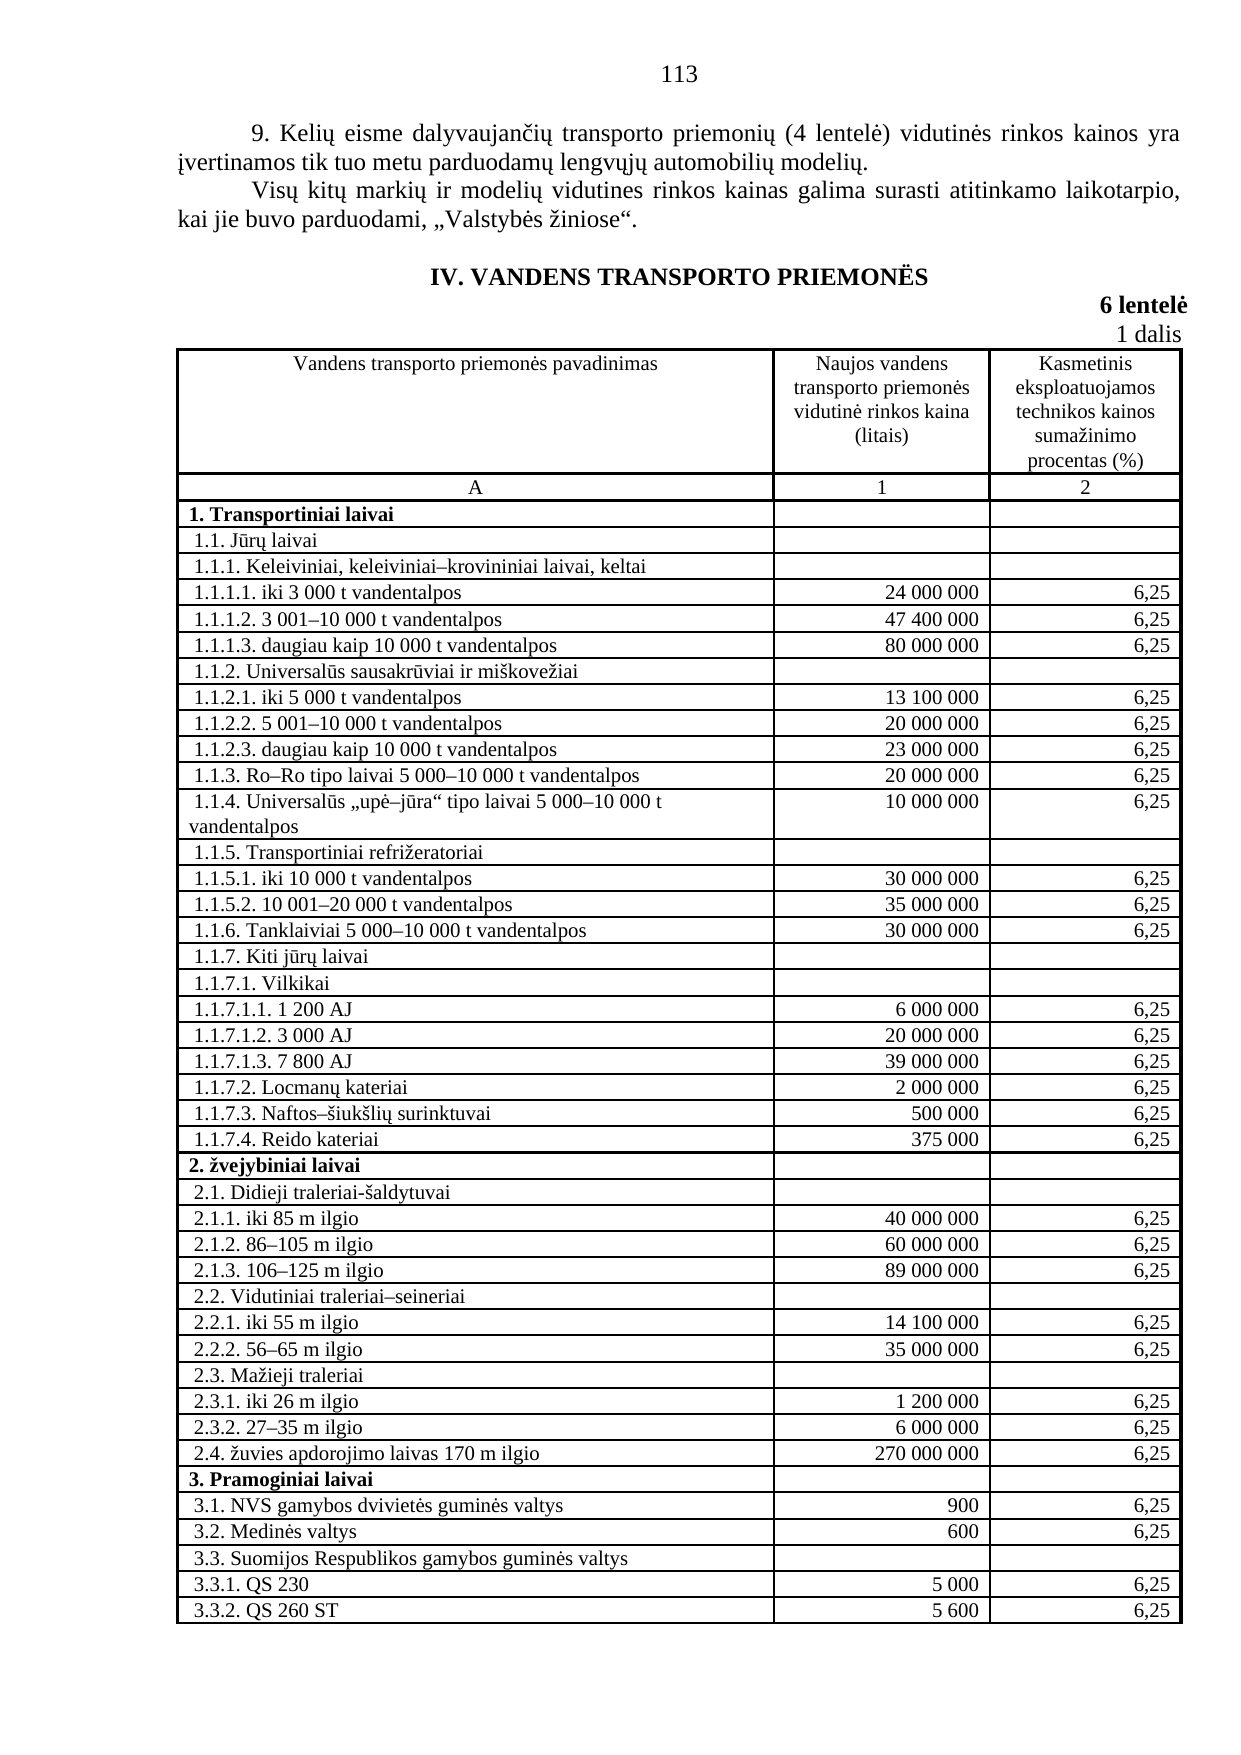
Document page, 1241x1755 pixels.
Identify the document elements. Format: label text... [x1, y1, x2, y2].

table_cell 6,25 [991, 1415, 1179, 1439]
table_cell 20 000 000 [775, 711, 989, 735]
table_cell 1. Transportiniai laivai [179, 502, 773, 526]
table_cell 6,25 [991, 790, 1179, 838]
table_cell 6,25 [991, 1206, 1179, 1230]
table_cell 3.3.1. QS 230 [179, 1572, 773, 1596]
table_cell 3. Pramoginiai laivai [179, 1467, 773, 1491]
table_cell 6,25 [991, 633, 1179, 657]
table_cell 6,25 [991, 892, 1179, 916]
text 6 lentelė [242, 291, 1188, 319]
table_cell 5 000 [775, 1572, 989, 1596]
table_cell 6,25 [991, 1023, 1179, 1047]
table_cell 375 000 [775, 1127, 989, 1151]
table_cell 6,25 [991, 685, 1179, 709]
table_cell [775, 528, 989, 552]
table_cell 1.1.5.2. 10 001–20 000 t vandentalpos [179, 892, 773, 916]
table_cell 1.1.7.1.3. 7 800 AJ [179, 1049, 773, 1073]
table_cell 6,25 [991, 866, 1179, 890]
table_cell 2.4. žuvies apdorojimo laivas 170 m ilgio [179, 1441, 773, 1465]
table_cell [991, 528, 1179, 552]
table_cell 10 000 000 [775, 790, 989, 838]
table_cell 6,25 [991, 1572, 1179, 1596]
table_cell 1 200 000 [775, 1389, 989, 1413]
table_cell 1.1.2.2. 5 001–10 000 t vandentalpos [179, 711, 773, 735]
table_cell 1.1.7.2. Locmanų kateriai [179, 1075, 773, 1099]
table_cell [991, 1546, 1179, 1570]
table_cell 6,25 [991, 763, 1179, 787]
table_cell 47 400 000 [775, 606, 989, 631]
table_header Kasmetinis eksploatuojamos technikos kainos sumažinimo procentas (%) [991, 351, 1179, 472]
table_cell 600 [775, 1520, 989, 1543]
table_cell 89 000 000 [775, 1258, 989, 1282]
table_cell 6,25 [991, 580, 1179, 604]
table_cell [991, 1284, 1179, 1308]
table_cell [775, 502, 989, 526]
table_cell 3.1. NVS gamybos dvivietės guminės valtys [179, 1493, 773, 1517]
table_cell 1.1.6. Tanklaiviai 5 000–10 000 t vandentalpos [179, 918, 773, 942]
table_cell 270 000 000 [775, 1441, 989, 1465]
table_cell 13 100 000 [775, 685, 989, 709]
table_cell 6,25 [991, 1336, 1179, 1361]
table_cell 1.1.5.1. iki 10 000 t vandentalpos [179, 866, 773, 890]
table_cell 80 000 000 [775, 633, 989, 657]
table_cell 2.3.2. 27–35 m ilgio [179, 1415, 773, 1439]
table_cell 1.1.7.1.2. 3 000 AJ [179, 1023, 773, 1047]
table_cell 1.1.2.3. daugiau kaip 10 000 t vandentalpos [179, 737, 773, 761]
table_cell 2.2. Vidutiniai traleriai–seineriai [179, 1284, 773, 1308]
table_cell 2.2.2. 56–65 m ilgio [179, 1336, 773, 1361]
table_cell 2.2.1. iki 55 m ilgio [179, 1310, 773, 1334]
table_cell 1.1.7.4. Reido kateriai [179, 1127, 773, 1151]
table_cell 2. žvejybiniai laivai [179, 1154, 773, 1177]
table_cell 500 000 [775, 1101, 989, 1125]
table_cell [991, 970, 1179, 994]
table_cell [991, 1154, 1179, 1177]
table_cell 1.1.2. Universalūs sausakrūviai ir miškovežiai [179, 659, 773, 683]
table_cell 20 000 000 [775, 1023, 989, 1047]
table_cell 24 000 000 [775, 580, 989, 604]
table_cell 1.1.5. Transportiniai refrižeratoriai [179, 840, 773, 864]
table_cell 2.1.2. 86–105 m ilgio [179, 1232, 773, 1256]
table_cell 6,25 [991, 1232, 1179, 1256]
table_cell [991, 1363, 1179, 1387]
table_cell [775, 970, 989, 994]
table_cell 2.1. Didieji traleriai-šaldytuvai [179, 1180, 773, 1204]
table_cell [991, 502, 1179, 526]
table_cell 6,25 [991, 1049, 1179, 1073]
table_cell 6 000 000 [775, 997, 989, 1021]
table_cell [775, 840, 989, 864]
table_cell 1.1.7.1.1. 1 200 AJ [179, 997, 773, 1021]
table_cell 6,25 [991, 1493, 1179, 1517]
table_cell 2 [991, 475, 1179, 499]
table_cell 5 600 [775, 1598, 989, 1622]
table_cell 35 000 000 [775, 892, 989, 916]
table_cell [991, 1180, 1179, 1204]
table_cell 14 100 000 [775, 1310, 989, 1334]
table_cell 1.1.1.2. 3 001–10 000 t vandentalpos [179, 606, 773, 631]
table_cell 6,25 [991, 1441, 1179, 1465]
table_cell [775, 1546, 989, 1570]
table_cell 2.1.1. iki 85 m ilgio [179, 1206, 773, 1230]
table_cell 6,25 [991, 1389, 1179, 1413]
table_cell [991, 840, 1179, 864]
table_cell 1.1.4. Universalūs „upė–jūra“ tipo laivai 5 000–10 000 t vandentalpos [179, 790, 773, 838]
table_cell 2.3. Mažieji traleriai [179, 1363, 773, 1387]
table_cell 30 000 000 [775, 866, 989, 890]
table_cell 2.3.1. iki 26 m ilgio [179, 1389, 773, 1413]
text 9. Kelių eisme dalyvaujančių transporto priemonių (4 lentelė) vidutinės rinkos kainos yra įvertinamos tik tuo metu parduodamų lengvųjų automobilių modelių. [177, 118, 1181, 176]
table_cell 1.1.7.1. Vilkikai [179, 970, 773, 994]
table_header Naujos vandens transporto priemonės vidutinė rinkos kaina (litais) [775, 351, 988, 472]
text Visų kitų markių ir modelių vidutines rinkos kainas galima surasti atitinkamo laikotarpio, kai jie buvo parduodami, „Valstybės žiniose“. [177, 176, 1181, 233]
table_cell 6,25 [991, 918, 1179, 942]
table_cell 6,25 [991, 1075, 1179, 1099]
table_cell 60 000 000 [775, 1232, 989, 1256]
table_header Vandens transporto priemonės pavadinimas [179, 351, 772, 472]
table_cell 1.1.1. Keleiviniai, keleiviniai–krovininiai laivai, keltai [179, 554, 773, 578]
table_cell A [179, 475, 772, 499]
table_cell 1.1.2.1. iki 5 000 t vandentalpos [179, 685, 773, 709]
table_cell 6,25 [991, 1101, 1179, 1125]
table_cell [775, 1284, 989, 1308]
table_cell 6,25 [991, 737, 1179, 761]
table_cell 1.1. Jūrų laivai [179, 528, 773, 552]
table_cell [775, 1180, 989, 1204]
table_cell [775, 944, 989, 968]
table_cell 6,25 [991, 711, 1179, 735]
table_cell 23 000 000 [775, 737, 989, 761]
table_cell 1.1.3. Ro–Ro tipo laivai 5 000–10 000 t vandentalpos [179, 763, 773, 787]
table_cell [991, 554, 1179, 578]
table_cell 1.1.7. Kiti jūrų laivai [179, 944, 773, 968]
table_cell [991, 944, 1179, 968]
table_cell 6,25 [991, 1258, 1179, 1282]
table_cell 6,25 [991, 606, 1179, 631]
text 1 dalis [242, 319, 1188, 348]
table_cell 6,25 [991, 1127, 1179, 1151]
table_cell 6,25 [991, 1598, 1179, 1622]
table_cell [775, 659, 989, 683]
table_cell 2 000 000 [775, 1075, 989, 1099]
table_cell 3.3.2. QS 260 ST [179, 1598, 773, 1622]
table_cell 40 000 000 [775, 1206, 989, 1230]
table_cell 39 000 000 [775, 1049, 989, 1073]
text IV. VANDENS TRANSPORTO PRIEMONËS [177, 262, 1181, 291]
table_cell 6,25 [991, 1310, 1179, 1334]
table_cell 1.1.1.1. iki 3 000 t vandentalpos [179, 580, 773, 604]
table_cell 3.3. Suomijos Respublikos gamybos guminės valtys [179, 1546, 773, 1570]
table_cell 6,25 [991, 997, 1179, 1021]
table_cell [775, 1467, 989, 1491]
table_cell 6,25 [991, 1520, 1179, 1543]
table_cell [775, 1154, 989, 1177]
table_cell 20 000 000 [775, 763, 989, 787]
table_cell 1 [775, 475, 988, 499]
table_cell 2.1.3. 106–125 m ilgio [179, 1258, 773, 1282]
table_cell [775, 554, 989, 578]
table_cell 6 000 000 [775, 1415, 989, 1439]
table_cell 3.2. Medinės valtys [179, 1520, 773, 1543]
table_cell 1.1.7.3. Naftos–šiukšlių surinktuvai [179, 1101, 773, 1125]
table_cell [991, 659, 1179, 683]
table_cell 30 000 000 [775, 918, 989, 942]
table_cell [775, 1363, 989, 1387]
table_cell 35 000 000 [775, 1336, 989, 1361]
table_cell 900 [775, 1493, 989, 1517]
table_cell [991, 1467, 1179, 1491]
table_cell 1.1.1.3. daugiau kaip 10 000 t vandentalpos [179, 633, 773, 657]
